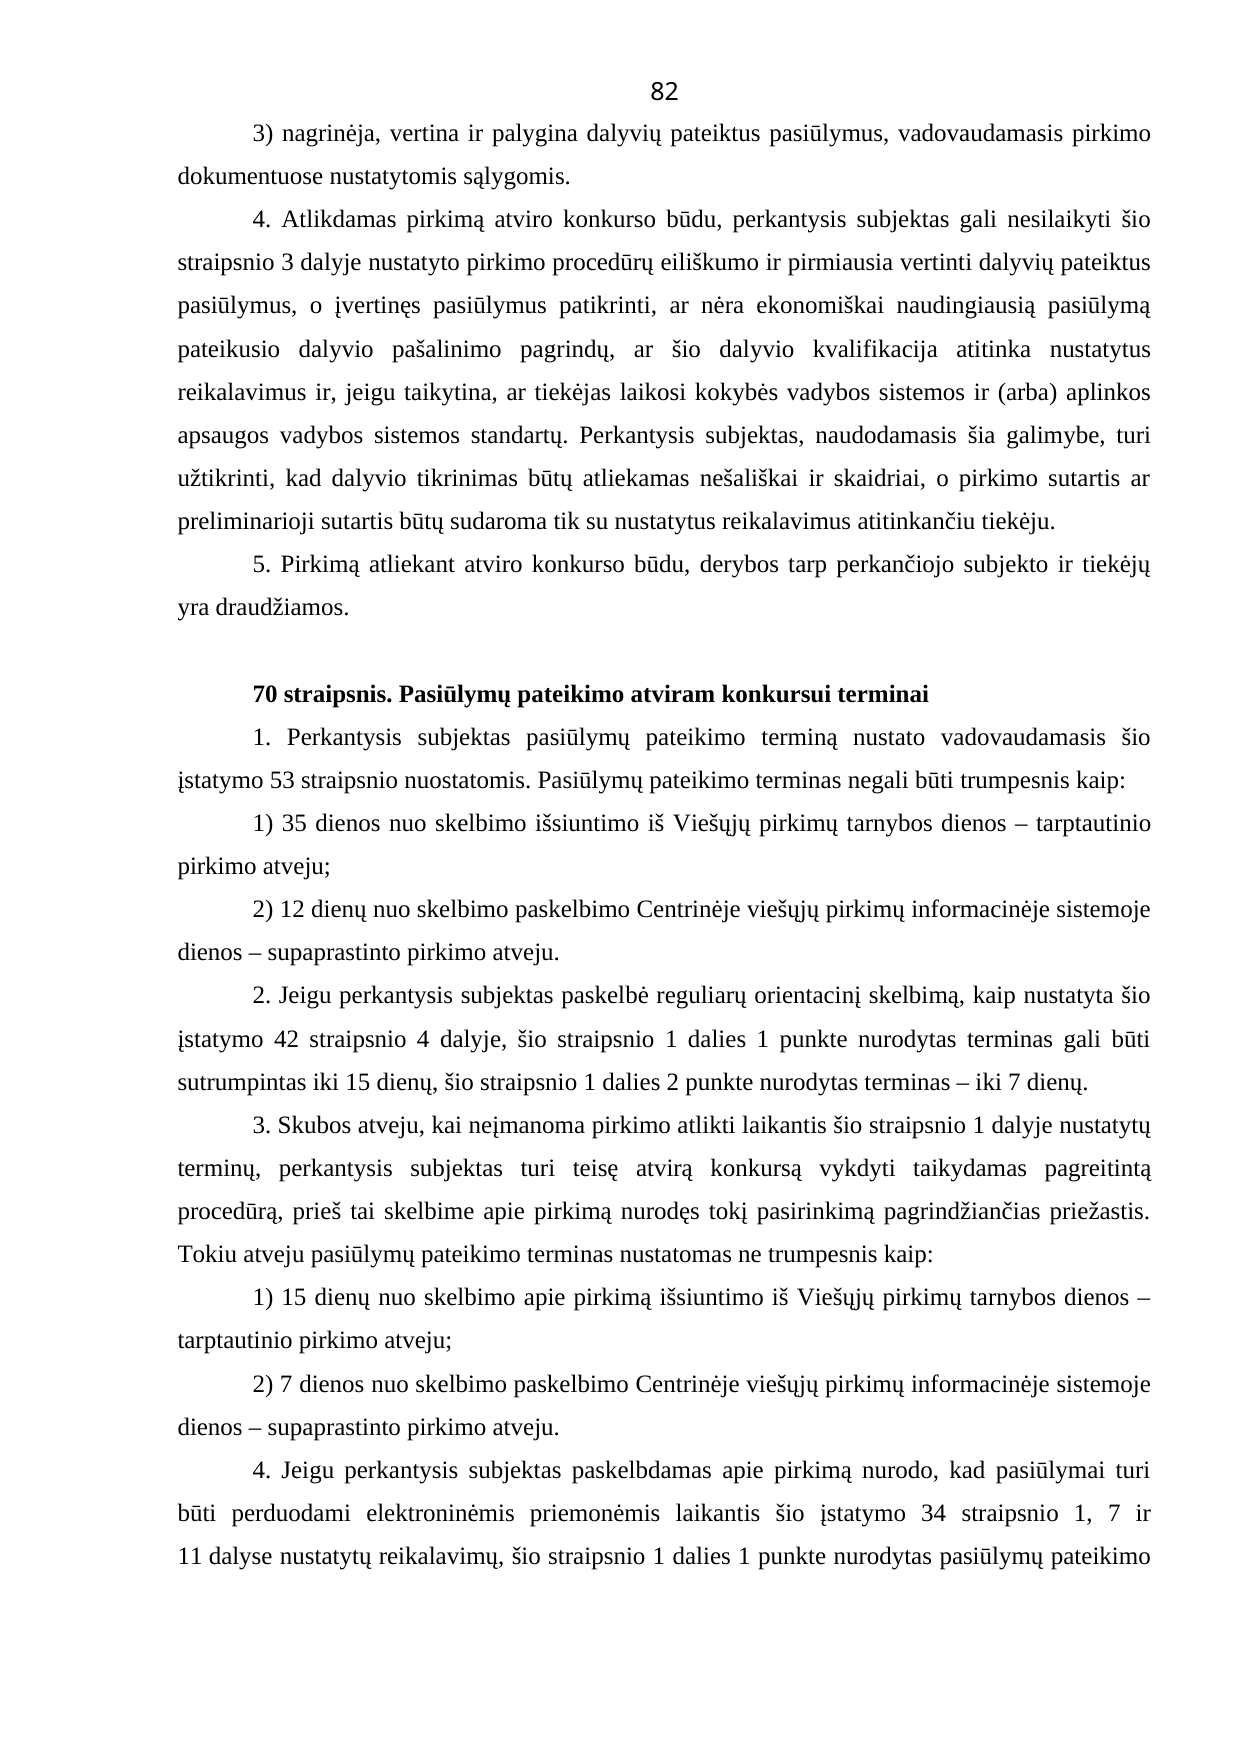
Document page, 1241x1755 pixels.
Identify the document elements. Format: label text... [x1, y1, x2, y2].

text 3. Skubos atveju, kai neįmanoma pirkimo atlikti laikantis šio straipsnio 1 dalyje nustatytų terminų, perkantysis subjektas turi teisę atvirą konkursą vykdyti taikydamas pagreitintą procedūrą, prieš tai skelbime apie pirkimą nurodęs tokį pasirinkimą pagrindžiančias priežastis. Tokiu atveju pasiūlymų pateikimo terminas nustatomas ne trumpesnis kaip: [177, 1110, 1152, 1268]
text 2. Jeigu perkantysis subjektas paskelbė reguliarų orientacinį skelbimą, kaip nustatyta šio įstatymo 42 straipsnio 4 dalyje, šio straipsnio 1 dalies 1 punkte nurodytas terminas gali būti sutrumpintas iki 15 dienų, šio straipsnio 1 dalies 2 punkte nurodytas terminas – iki 7 dienų. [177, 981, 1152, 1096]
text 3) nagrinėja, vertina ir palygina dalyvių pateiktus pasiūlymus, vadovaudamasis pirkimo dokumentuose nustatytomis sąlygomis. [177, 118, 1152, 190]
text 2) 7 dienos nuo skelbimo paskelbimo Centrinėje viešųjų pirkimų informacinėje sistemoje dienos – supaprastinto pirkimo atveju. [177, 1369, 1152, 1441]
text 4. Atlikdamas pirkimą atviro konkurso būdu, perkantysis subjektas gali nesilaikyti šio straipsnio 3 dalyje nustatyto pirkimo procedūrų eiliškumo ir pirmiausia vertinti dalyvių pateiktus pasiūlymus, o įvertinęs pasiūlymus patikrinti, ar nėra ekonomiškai naudingiausią pasiūlymą pateikusio dalyvio pašalinimo pagrindų, ar šio dalyvio kvalifikacija atitinka nustatytus reikalavimus ir, jeigu taikytina, ar tiekėjas laikosi kokybės vadybos sistemos ir (arba) aplinkos apsaugos vadybos sistemos standartų. Perkantysis subjektas, naudodamasis šia galimybe, turi užtikrinti, kad dalyvio tikrinimas būtų atliekamas nešališkai ir skaidriai, o pirkimo sutartis ar preliminarioji sutartis būtų sudaroma tik su nustatytus reikalavimus atitinkančiu tiekėju. [177, 204, 1152, 535]
text 5. Pirkimą atliekant atviro konkurso būdu, derybos tarp perkančiojo subjekto ir tiekėjų yra draudžiamos. [177, 549, 1152, 621]
text 1. Perkantysis subjektas pasiūlymų pateikimo terminą nustato vadovaudamasis šio įstatymo 53 straipsnio nuostatomis. Pasiūlymų pateikimo terminas negali būti trumpesnis kaip: [177, 722, 1152, 794]
text 1) 35 dienos nuo skelbimo išsiuntimo iš Viešųjų pirkimų tarnybos dienos – tarptautinio pirkimo atveju; [177, 808, 1152, 880]
text 70 straipsnis. Pasiūlymų pateikimo atviram konkursui terminai [177, 679, 1152, 707]
text 1) 15 dienų nuo skelbimo apie pirkimą išsiuntimo iš Viešųjų pirkimų tarnybos dienos – tarptautinio pirkimo atveju; [177, 1282, 1152, 1354]
text 2) 12 dienų nuo skelbimo paskelbimo Centrinėje viešųjų pirkimų informacinėje sistemoje dienos – supaprastinto pirkimo atveju. [177, 894, 1152, 966]
text 4. Jeigu perkantysis subjektas paskelbdamas apie pirkimą nurodo, kad pasiūlymai turi būti perduodami elektroninėmis priemonėmis laikantis šio įstatymo 34 straipsnio 1, 7 ir 11 dalyse nustatytų reikalavimų, šio straipsnio 1 dalies 1 punkte nurodytas pasiūlymų pateikimo [177, 1455, 1152, 1570]
